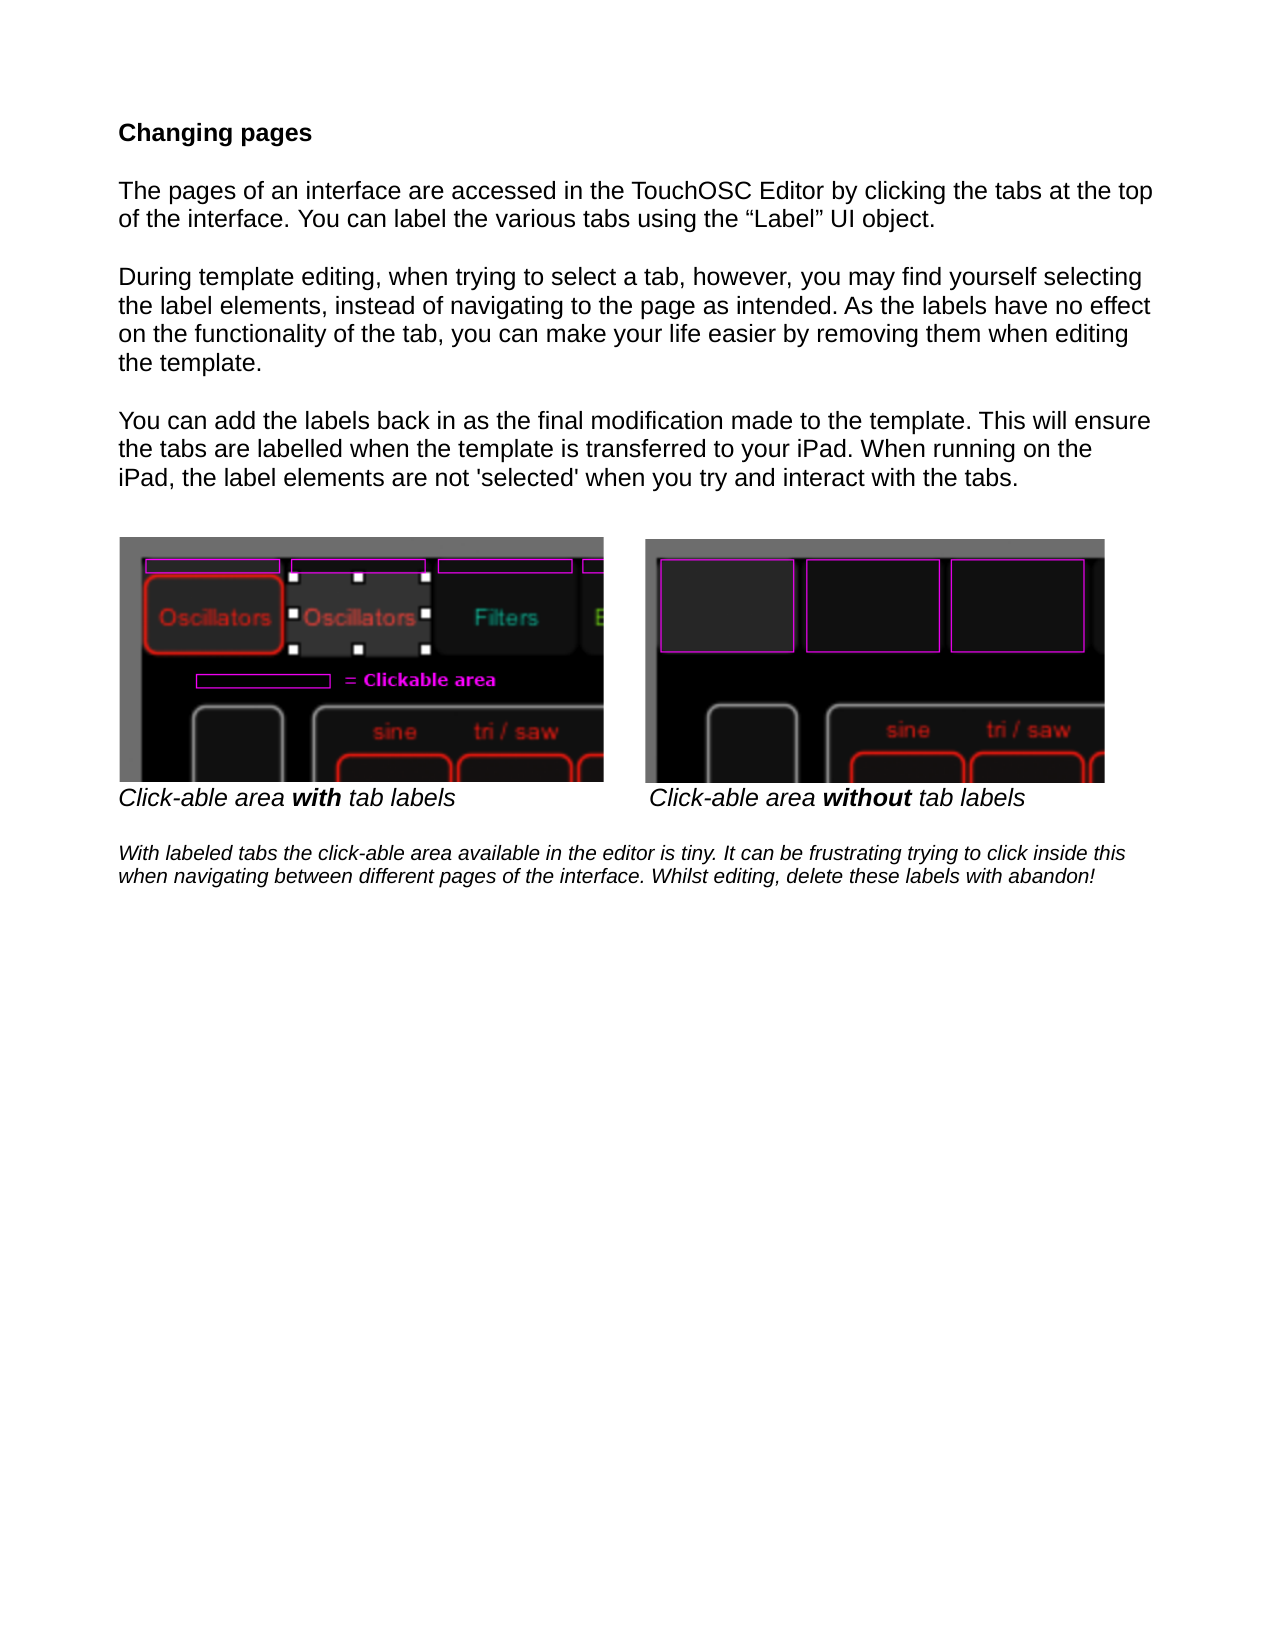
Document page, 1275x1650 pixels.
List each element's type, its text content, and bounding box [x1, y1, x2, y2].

text You can add the labels back in as the final modification made to the template. This will ensure the tabs are labelled when the template is transferred to your iPad. When running on the iPad, the label elements are not 'selected' when you try and interact with the tabs. [118, 406, 1157, 492]
picture [645, 539, 1105, 783]
text With labeled tabs the click-able area available in the editor is tiny. It can be frustrating trying to click inside this when navigating between different pages of the interface. Whilst editing, delete these labels with abandon! [118, 840, 1157, 888]
text During template editing, when trying to select a tab, however, you may find yourself selecting the label elements, instead of navigating to the page as intended. As the labels have no effect on the functionality of the tab, you can make your life easier by removing them when editing the template. [118, 262, 1157, 377]
picture [119, 537, 604, 782]
text Changing pages [118, 118, 1157, 147]
text Click-able area with tab labels Click-able area without tab labels [118, 521, 1157, 812]
text The pages of an interface are accessed in the TouchOSC Editor by clicking the tabs at the top of the interface. You can label the various tabs using the “Label” UI object. [118, 176, 1157, 233]
